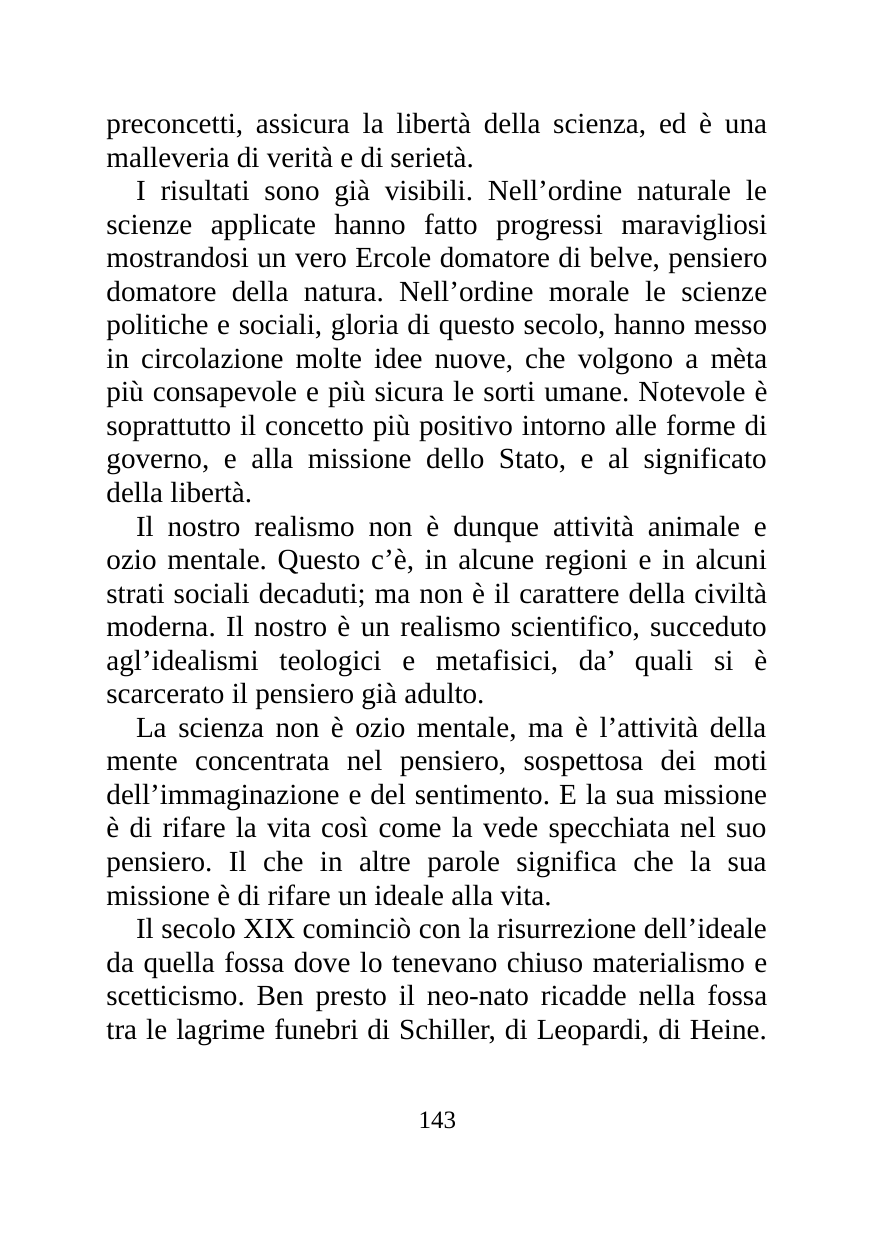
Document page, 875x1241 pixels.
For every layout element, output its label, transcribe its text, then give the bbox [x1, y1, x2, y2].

text preconcetti, assicura la libertà della scienza, ed è una malleveria di verità e di serietà. [106, 106, 768, 173]
text Il secolo XIX cominciò con la risurrezione dell’ideale da quella fossa dove lo tenevano chiuso materialismo e scetticismo. Ben presto il neo-nato ricadde nella fossa tra le lagrime funebri di Schiller, di Leopardi, di Heine. [106, 911, 768, 1045]
text La scienza non è ozio mentale, ma è l’attività della mente concentrata nel pensiero, sospettosa dei moti dell’immaginazione e del sentimento. E la sua missione è di rifare la vita così come la vede specchiata nel suo pensiero. Il che in altre parole significa che la sua missione è di rifare un ideale alla vita. [106, 710, 768, 911]
text I risultati sono già visibili. Nell’ordine naturale le scienze applicate hanno fatto progressi maravigliosi mostrandosi un vero Ercole domatore di belve, pensiero domatore della natura. Nell’ordine morale le scienze politiche e sociali, gloria di questo secolo, hanno messo in circolazione molte idee nuove, che volgono a mèta più consapevole e più sicura le sorti umane. Notevole è soprattutto il concetto più positivo intorno alle forme di governo, e alla missione dello Stato, e al significato della libertà. [106, 173, 768, 509]
text Il nostro realismo non è dunque attività animale e ozio mentale. Questo c’è, in alcune regioni e in alcuni strati sociali decaduti; ma non è il carattere della civiltà moderna. Il nostro è un realismo scientifico, succeduto agl’idealismi teologici e metafisici, da’ quali si è scarcerato il pensiero già adulto. [106, 509, 768, 710]
